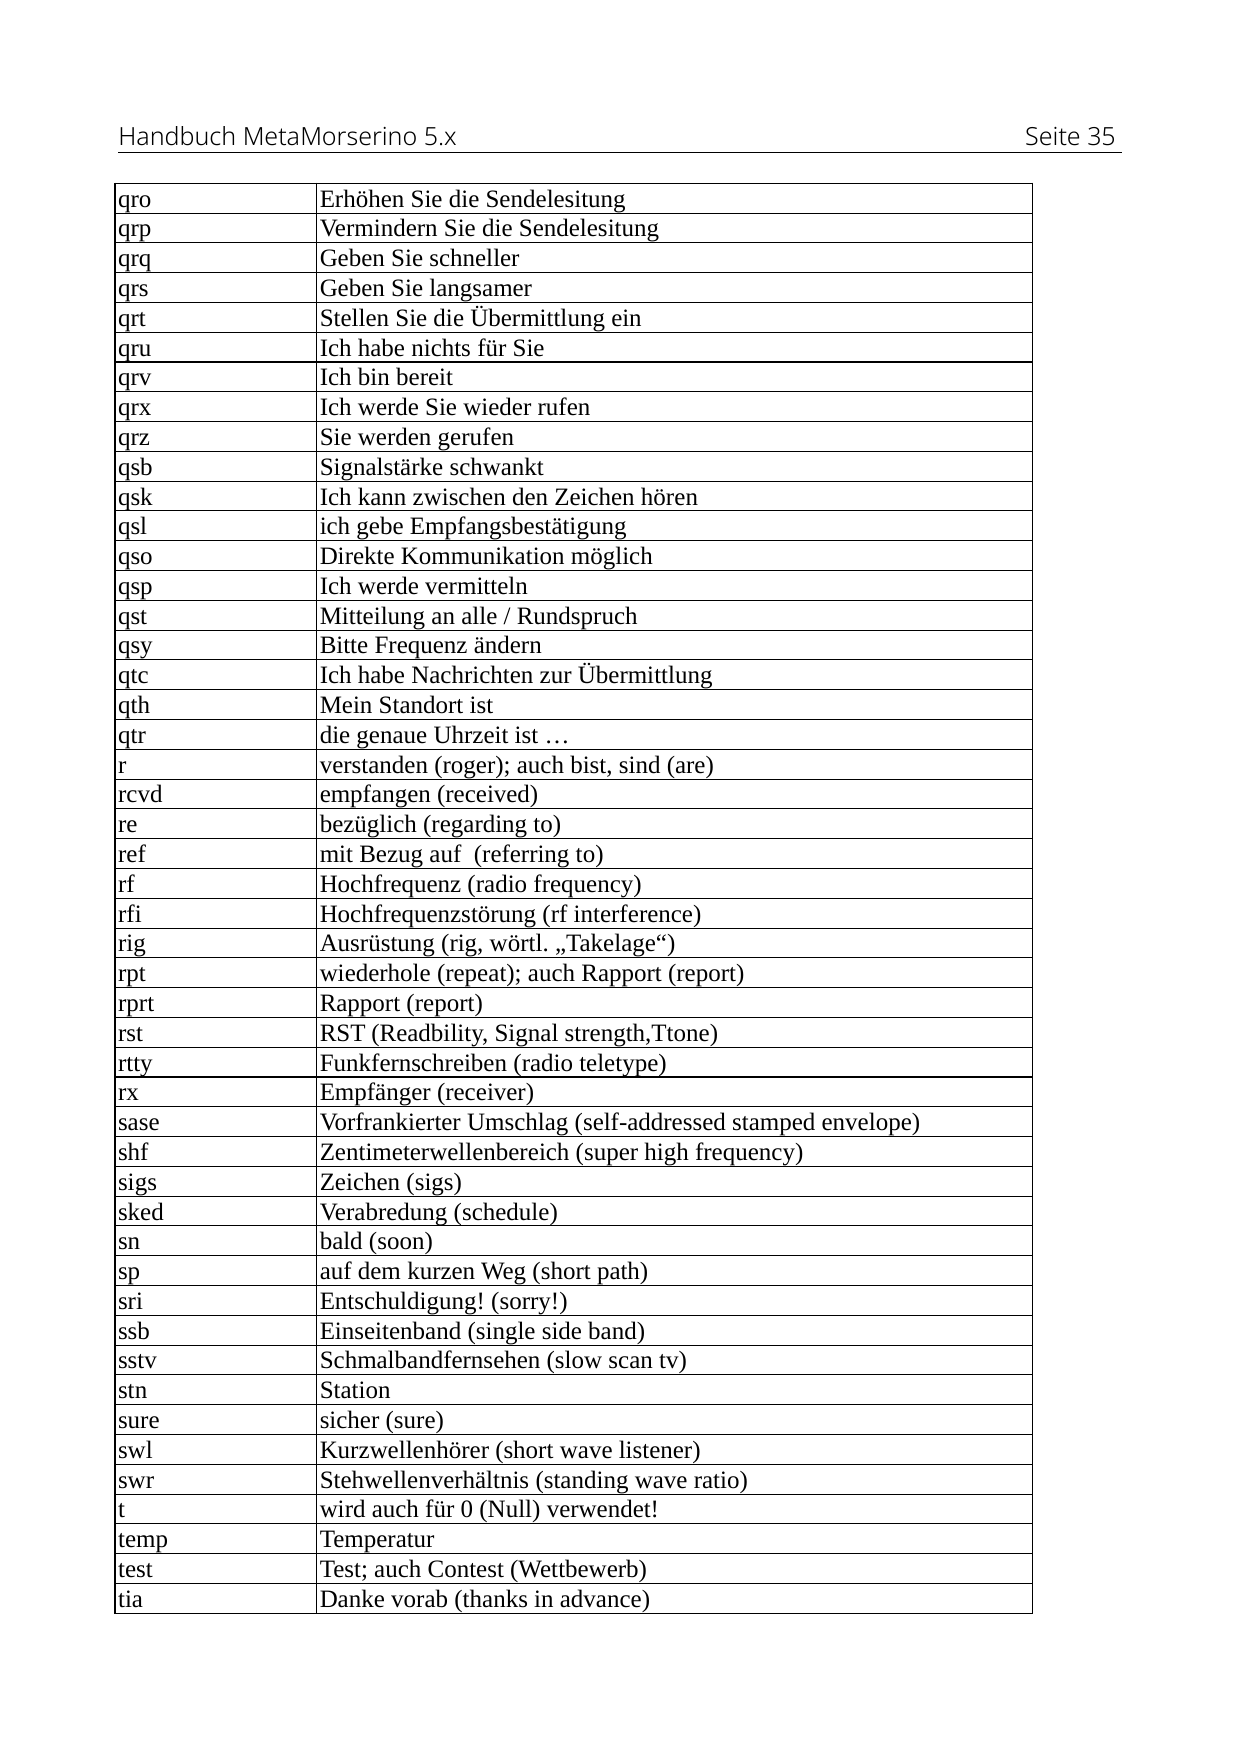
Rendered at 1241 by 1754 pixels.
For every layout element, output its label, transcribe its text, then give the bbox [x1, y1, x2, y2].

table_cell Empfänger (receiver) [317, 1078, 1032, 1106]
table_cell die genaue Uhrzeit ist … [317, 720, 1032, 749]
table_cell Temperatur [317, 1524, 1032, 1553]
table_cell RST (Readbility, Signal strength,Ttone) [317, 1018, 1032, 1047]
table_cell verstanden (roger); auch bist, sind (are) [317, 750, 1032, 778]
table_cell Geben Sie langsamer [317, 273, 1032, 302]
table_cell tia [116, 1584, 316, 1613]
table_cell re [116, 809, 316, 838]
table_cell qso [116, 541, 316, 570]
table_cell Zentimeterwellenbereich (super high frequency) [317, 1137, 1032, 1166]
table_cell qsk [116, 482, 316, 510]
table_cell r [116, 750, 316, 778]
table_cell sked [116, 1197, 316, 1225]
table_cell qsp [116, 571, 316, 600]
table_cell Ich habe Nachrichten zur Übermittlung [317, 660, 1032, 689]
table_cell Verabredung (schedule) [317, 1197, 1032, 1225]
table_cell qrp [116, 214, 316, 242]
table_cell test [116, 1554, 316, 1583]
table_cell ssb [116, 1316, 316, 1344]
table_cell qtc [116, 660, 316, 689]
table_cell wiederhole (repeat); auch Rapport (report) [317, 958, 1032, 987]
table_cell Stellen Sie die Übermittlung ein [317, 303, 1032, 332]
table_cell rpt [116, 958, 316, 987]
table_cell shf [116, 1137, 316, 1166]
table_cell Geben Sie schneller [317, 243, 1032, 272]
table_cell auf dem kurzen Weg (short path) [317, 1256, 1032, 1285]
table_cell Zeichen (sigs) [317, 1167, 1032, 1196]
table_cell sn [116, 1226, 316, 1255]
table_cell sri [116, 1286, 316, 1315]
table_cell Signalstärke schwankt [317, 452, 1032, 481]
table_cell ich gebe Empfangsbestätigung [317, 511, 1032, 540]
table_cell Ich kann zwischen den Zeichen hören [317, 482, 1032, 510]
table_cell rig [116, 929, 316, 957]
table_cell sp [116, 1256, 316, 1285]
table_cell Entschuldigung! (sorry!) [317, 1286, 1032, 1315]
table_cell swr [116, 1465, 316, 1493]
table_cell mit Bezug auf (referring to) [317, 839, 1032, 868]
table_cell rprt [116, 988, 316, 1017]
table_cell Hochfrequenzstörung (rf interference) [317, 899, 1032, 927]
table_cell sigs [116, 1167, 316, 1196]
table_cell Mitteilung an alle / Rundspruch [317, 601, 1032, 629]
table_cell t [116, 1495, 316, 1523]
table_cell rx [116, 1078, 316, 1106]
table_cell Schmalbandfernsehen (slow scan tv) [317, 1346, 1032, 1374]
table_cell Sie werden gerufen [317, 422, 1032, 451]
table_cell Bitte Frequenz ändern [317, 631, 1032, 659]
table_cell Rapport (report) [317, 988, 1032, 1017]
table_cell Direkte Kommunikation möglich [317, 541, 1032, 570]
table_cell rtty [116, 1048, 316, 1076]
table_cell qro [116, 184, 316, 212]
table_cell Einseitenband (single side band) [317, 1316, 1032, 1344]
table_cell qrz [116, 422, 316, 451]
table_cell Mein Standort ist [317, 690, 1032, 719]
table_cell empfangen (received) [317, 780, 1032, 808]
table_cell Erhöhen Sie die Sendelesitung [317, 184, 1032, 212]
table_cell Ich werde vermitteln [317, 571, 1032, 600]
table_cell qst [116, 601, 316, 629]
table_cell rst [116, 1018, 316, 1047]
table_cell Ich habe nichts für Sie [317, 333, 1032, 361]
table_cell rcvd [116, 780, 316, 808]
table_cell qsy [116, 631, 316, 659]
table_cell qsl [116, 511, 316, 540]
table_cell qth [116, 690, 316, 719]
table_cell Kurzwellenhörer (short wave listener) [317, 1435, 1032, 1464]
table_cell qtr [116, 720, 316, 749]
table_cell Danke vorab (thanks in advance) [317, 1584, 1032, 1613]
table_cell qru [116, 333, 316, 361]
table_cell sure [116, 1405, 316, 1434]
table_cell qrt [116, 303, 316, 332]
table_cell Funkfernschreiben (radio teletype) [317, 1048, 1032, 1076]
table_cell bezüglich (regarding to) [317, 809, 1032, 838]
table_cell qrv [116, 363, 316, 391]
table_cell Ich werde Sie wieder rufen [317, 392, 1032, 421]
table_cell Ich bin bereit [317, 363, 1032, 391]
table_cell qrs [116, 273, 316, 302]
table_cell Vorfrankierter Umschlag (self-addressed stamped envelope) [317, 1107, 1032, 1136]
table_cell Hochfrequenz (radio frequency) [317, 869, 1032, 898]
table_cell Station [317, 1375, 1032, 1404]
table_cell swl [116, 1435, 316, 1464]
table_cell qrq [116, 243, 316, 272]
table_cell stn [116, 1375, 316, 1404]
table_cell Test; auch Contest (Wettbewerb) [317, 1554, 1032, 1583]
table_cell bald (soon) [317, 1226, 1032, 1255]
table_cell Ausrüstung (rig, wörtl. „Takelage“) [317, 929, 1032, 957]
table_cell rfi [116, 899, 316, 927]
table_cell qsb [116, 452, 316, 481]
table_cell ref [116, 839, 316, 868]
table_cell sstv [116, 1346, 316, 1374]
table_cell Stehwellenverhältnis (standing wave ratio) [317, 1465, 1032, 1493]
table_cell sase [116, 1107, 316, 1136]
table_cell temp [116, 1524, 316, 1553]
table_cell qrx [116, 392, 316, 421]
table_cell rf [116, 869, 316, 898]
table_cell wird auch für 0 (Null) verwendet! [317, 1495, 1032, 1523]
table_cell sicher (sure) [317, 1405, 1032, 1434]
table_cell Vermindern Sie die Sendelesitung [317, 214, 1032, 242]
